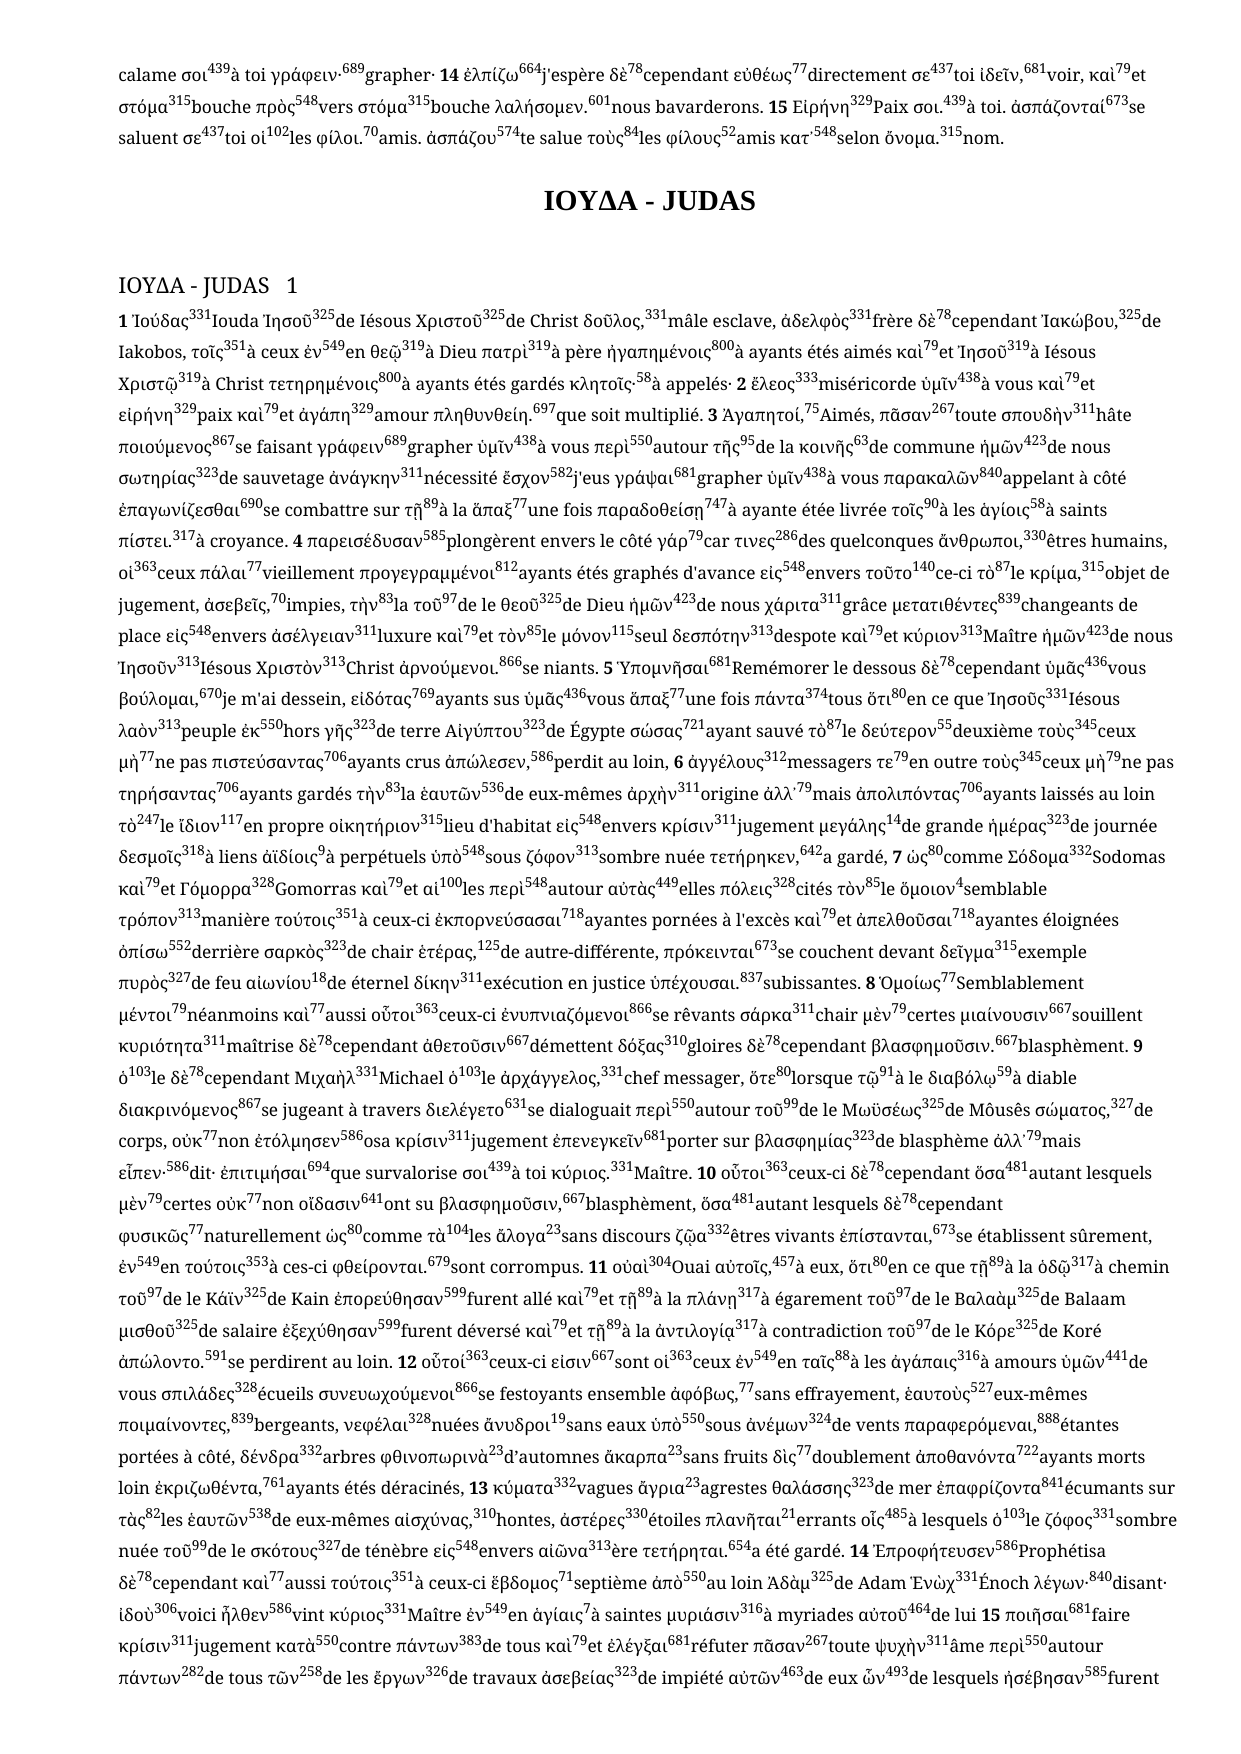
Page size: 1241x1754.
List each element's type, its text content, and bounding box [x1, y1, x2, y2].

text ΙΟΥΔΑ - JUDAS 1 [118, 270, 1181, 300]
text 1 Ὁ103Le πρεσβύτερος71plus ancien Γαΐῳ319à Gaios τῷ91à le ἀγαπητῷ,10à aimé, ὃν480lequel ἐγὼ431moi ἀγαπῶ664j'aime ἐν549en ἀληθείᾳ.317à vérité. 2 Ἀγαπητέ,76Aimé, περὶ550autour πάντων385de tous εὔχομαί670je me souhaite σε437toi εὐοδοῦσθαι692être cheminé bien καὶ79et ὑγιαίνειν,689être sain, καθὼς77de haut en bas comme εὐοδοῦταί680est cheminé bien σου442de toi ἡ101la ψυχή.329âme. 3 ἐχάρην596je fus été de joie γὰρ79car λίαν77extrêmement ἐρχομένων860de se venants ἀδελφῶν324de frères καὶ79et μαρτυρούντων833de témoignants σου442de toi τῇ89à la ἀληθείᾳ,317à vérité, καθὼς77de haut en bas comme σὺ448toi ἐν549en ἀληθείᾳ317à vérité περιπατεῖς666tu piétines autour 4 μειζοτέραν51plus grande τούτων359de ces-ci οὐκ77non ἔχω664j'ai χαράν,311joie, ἵνα77afin que ἀκούω917que j'écoute τὰ86les ἐμὰ219miens τέκνα314enfants ἐν549en τῇ89à la ἀληθείᾳ317à vérité περιπατοῦντα.823piétinants autour. 5 Ἀγαπητέ,76Aimé, πιστὸν55croyable ποιεῖς666tu fais ὃ482lequel ἐὰν340si le cas échéant ἐργάσῃ903que tu te mettes au travail εἰς548envers τοὺς84les ἀδελφοὺς312frères καὶ79et τοῦτο348ce-ci ξένους,52étrangers, 6 οἳ497lesquels ἐμαρτύρησάν585témoignèrent σου442de toi τῇ89à la ἀγάπῃ317à amour ἐνώπιον552en devant ἐκκλησίας,323de église, οὓς479lesquels καλῶς77bellement ποιήσεις604tu feras προπέμψας721ayant mandé en avant ἀξίως77dignement τοῦ97de le θεοῦ·325de Dieu· 7 ὑπὲρ550au-dessus γὰρ79car τοῦ99de le ὀνόματος327de nom ἐξῆλθον585sortirent μηδὲν375pas un λαμβάνοντες839prenants ἀπὸ550au loin τῶν96de les ἐθνικῶν.64de ethniques. 8 ἡμεῖς430nous οὖν79donc ὀφείλομεν663nous devons ὑπολαμβάνειν689prendre en dessous τοὺς84les τοιούτους,345tels, ἵνα80afin que συνεργοὶ46co-travailleurs γινώμεθα922que nous nous devenions τῇ89à la ἀληθείᾳ.317à vérité. 9 Ἔγραψά582Je graphai τι375un quelconque τῇ89à la ἐκκλησίᾳ·317à église· ἀλλ᾽79mais ὁ364celui φιλοπρωτεύων840affectionnant être premier αὐτῶν463de eux Διοτρέφης331Diotrephes οὐκ77non ἐπιδέχεται674se accepte sûrement ἡμᾶς.416nous. 10 διὰ548par le fait de τοῦτο,348ce-ci, ἐὰν80si le cas échéant ἔλθω,895que je vienne, ὑπομνήσω602je remémorerai le dessous αὐτοῦ464de lui τὰ86les ἔργα314travaux ἃ481lesquels ποιεῖ668fait λόγοις318à discours πονηροῖς9à méchants φλυαρῶν840bavardant des bêtises ἡμᾶς,416nous, καὶ79et μὴ79ne pas ἀρκούμενος891étant suffit ἐπὶ549sur τούτοις353à ces-ci οὔτε79ni αὐτὸς542lui-même ἐπιδέχεται674se accepte sûrement τοὺς84les ἀδελφοὺς312frères καὶ79et τοὺς345ceux βουλομένους848se ayants dessein κωλύει668empêche καὶ79et ἐκ550hors τῆς95de la ἐκκλησίας323de église ἐκβάλλει.668éjecte. 11 Ἀγαπητέ,76Aimé, μὴ79ne pas μιμοῦ574te mime τὸ87le κακὸν55malicieux ἀλλὰ79mais τὸ87le ἀγαθόν.55bon. ὁ364celui ἀγαθοποιῶν840faisant bon ἐκ550hors τοῦ97de le θεοῦ325de Dieu ἐστιν·668est· ὁ364celui κακοποιῶν840faisant mal οὐχ77non ἑώρακεν642a vu τὸν85le θεόν.313Dieu. 12 Δημητρίῳ319à Démétrios μεμαρτύρηται654a été témoigné ὑπὸ550sous πάντων383de tous καὶ79et ὑπὸ550sous αὐτῆς535de elle-même τῆς95de la ἀληθείας·323de vérité· καὶ77aussi ἡμεῖς430nous δὲ78cependant μαρτυροῦμεν,663nous témoignons, καὶ79et οἶδας640tu as su ὅτι80en ce que ἡ101la μαρτυρία329déposition de témoignage ἡμῶν423de nous ἀληθής45vrai ἐστιν.668est. 13 Πολλὰ374Nombreux εἶχον621j'avais γράψαι681grapher σοι439à toi ἀλλ᾽79mais οὐ77non θέλω664je veux διὰ550par μέλανος67de noir καὶ79et καλάμου325de calame σοι439à toi γράφειν·689grapher· 14 ἐλπίζω664j'espère δὲ78cependant εὐθέως77directement σε437toi ἰδεῖν,681voir, καὶ79et στόμα315bouche πρὸς548vers στόμα315bouche λαλήσομεν.601nous bavarderons. 15 Εἰρήνη329Paix σοι.439à toi. ἀσπάζονταί673se saluent σε437toi οἱ102les φίλοι.70amis. ἀσπάζου574te salue τοὺς84les φίλους52amis κατ᾽548selon ὄνομα.315nom. [118, 59, 1181, 150]
text 1 Ἰούδας331Iouda Ἰησοῦ325de Iésous Χριστοῦ325de Christ δοῦλος,331mâle esclave, ἀδελφὸς331frère δὲ78cependant Ἰακώβου,325de Iakobos, τοῖς351à ceux ἐν549en θεῷ319à Dieu πατρὶ319à père ἠγαπημένοις800à ayants étés aimés καὶ79et Ἰησοῦ319à Iésous Χριστῷ319à Christ τετηρημένοις800à ayants étés gardés κλητοῖς·58à appelés· 2 ἔλεος333miséricorde ὑμῖν438à vous καὶ79et εἰρήνη329paix καὶ79et ἀγάπη329amour πληθυνθείη.697que soit multiplié. 3 Ἀγαπητοί,75Aimés, πᾶσαν267toute σπουδὴν311hâte ποιούμενος867se faisant γράφειν689grapher ὑμῖν438à vous περὶ550autour τῆς95de la κοινῆς63de commune ἡμῶν423de nous σωτηρίας323de sauvetage ἀνάγκην311nécessité ἔσχον582j'eus γράψαι681grapher ὑμῖν438à vous παρακαλῶν840appelant à côté ἐπαγωνίζεσθαι690se combattre sur τῇ89à la ἅπαξ77une fois παραδοθείσῃ747à ayante étée livrée τοῖς90à les ἁγίοις58à saints πίστει.317à croyance. 4 παρεισέδυσαν585plongèrent envers le côté γάρ79car τινες286des quelconques ἄνθρωποι,330êtres humains, οἱ363ceux πάλαι77vieillement προγεγραμμένοι812ayants étés graphés d'avance εἰς548envers τοῦτο140ce-ci τὸ87le κρίμα,315objet de jugement, ἀσεβεῖς,70impies, τὴν83la τοῦ97de le θεοῦ325de Dieu ἡμῶν423de nous χάριτα311grâce μετατιθέντες839changeants de place εἰς548envers ἀσέλγειαν311luxure καὶ79et τὸν85le μόνον115seul δεσπότην313despote καὶ79et κύριον313Maître ἡμῶν423de nous Ἰησοῦν313Iésous Χριστὸν313Christ ἀρνούμενοι.866se niants. 5 Ὑπομνῆσαι681Remémorer le dessous δὲ78cependant ὑμᾶς436vous βούλομαι,670je m'ai dessein, εἰδότας769ayants sus ὑμᾶς436vous ἅπαξ77une fois πάντα374tous ὅτι80en ce que Ἰησοῦς331Iésous λαὸν313peuple ἐκ550hors γῆς323de terre Αἰγύπτου323de Égypte σώσας721ayant sauvé τὸ87le δεύτερον55deuxième τοὺς345ceux μὴ77ne pas πιστεύσαντας706ayants crus ἀπώλεσεν,586perdit au loin, 6 ἀγγέλους312messagers τε79en outre τοὺς345ceux μὴ79ne pas τηρήσαντας706ayants gardés τὴν83la ἑαυτῶν536de eux-mêmes ἀρχὴν311origine ἀλλ᾽79mais ἀπολιπόντας706ayants laissés au loin τὸ247le ἴδιον117en propre οἰκητήριον315lieu d'habitat εἰς548envers κρίσιν311jugement μεγάλης14de grande ἡμέρας323de journée δεσμοῖς318à liens ἀϊδίοις9à perpétuels ὑπὸ548sous ζόφον313sombre nuée τετήρηκεν,642a gardé, 7 ὡς80comme Σόδομα332Sodomas καὶ79et Γόμορρα328Gomorras καὶ79et αἱ100les περὶ548autour αὐτὰς449elles πόλεις328cités τὸν85le ὅμοιον4semblable τρόπον313manière τούτοις351à ceux-ci ἐκπορνεύσασαι718ayantes pornées à l'excès καὶ79et ἀπελθοῦσαι718ayantes éloignées ὀπίσω552derrière σαρκὸς323de chair ἑτέρας,125de autre-différente, πρόκεινται673se couchent devant δεῖγμα315exemple πυρὸς327de feu αἰωνίου18de éternel δίκην311exécution en justice ὑπέχουσαι.837subissantes. 8 Ὁμοίως77Semblablement μέντοι79néanmoins καὶ77aussi οὗτοι363ceux-ci ἐνυπνιαζόμενοι866se rêvants σάρκα311chair μὲν79certes μιαίνουσιν667souillent κυριότητα311maîtrise δὲ78cependant ἀθετοῦσιν667démettent δόξας310gloires δὲ78cependant βλασφημοῦσιν.667blasphèment. 9 ὁ103le δὲ78cependant Μιχαὴλ331Michael ὁ103le ἀρχάγγελος,331chef messager, ὅτε80lorsque τῷ91à le διαβόλῳ59à diable διακρινόμενος867se jugeant à travers διελέγετο631se dialoguait περὶ550autour τοῦ99de le Μωϋσέως325de Môusês σώματος,327de corps, οὐκ77non ἐτόλμησεν586osa κρίσιν311jugement ἐπενεγκεῖν681porter sur βλασφημίας323de blasphème ἀλλ᾽79mais εἶπεν·586dit· ἐπιτιμήσαι694que survalorise σοι439à toi κύριος.331Maître. 10 οὗτοι363ceux-ci δὲ78cependant ὅσα481autant lesquels μὲν79certes οὐκ77non οἴδασιν641ont su βλασφημοῦσιν,667blasphèment, ὅσα481autant lesquels δὲ78cependant φυσικῶς77naturellement ὡς80comme τὰ104les ἄλογα23sans discours ζῷα332êtres vivants ἐπίστανται,673se établissent sûrement, ἐν549en τούτοις353à ces-ci φθείρονται.679sont corrompus. 11 οὐαὶ304Ouai αὐτοῖς,457à eux, ὅτι80en ce que τῇ89à la ὁδῷ317à chemin τοῦ97de le Κάϊν325de Kain ἐπορεύθησαν599furent allé καὶ79et τῇ89à la πλάνῃ317à égarement τοῦ97de le Βαλαὰμ325de Balaam μισθοῦ325de salaire ἐξεχύθησαν599furent déversé καὶ79et τῇ89à la ἀντιλογίᾳ317à contradiction τοῦ97de le Κόρε325de Koré ἀπώλοντο.591se perdirent au loin. 12 οὗτοί363ceux-ci εἰσιν667sont οἱ363ceux ἐν549en ταῖς88à les ἀγάπαις316à amours ὑμῶν441de vous σπιλάδες328écueils συνευωχούμενοι866se festoyants ensemble ἀφόβως,77sans effrayement, ἑαυτοὺς527eux-mêmes ποιμαίνοντες,839bergeants, νεφέλαι328nuées ἄνυδροι19sans eaux ὑπὸ550sous ἀνέμων324de vents παραφερόμεναι,888étantes portées à côté, δένδρα332arbres φθινοπωρινὰ23d’automnes ἄκαρπα23sans fruits δὶς77doublement ἀποθανόντα722ayants morts loin ἐκριζωθέντα,761ayants étés déracinés, 13 κύματα332vagues ἄγρια23agrestes θαλάσσης323de mer ἐπαφρίζοντα841écumants sur τὰς82les ἑαυτῶν538de eux-mêmes αἰσχύνας,310hontes, ἀστέρες330étoiles πλανῆται21errants οἷς485à lesquels ὁ103le ζόφος331sombre nuée τοῦ99de le σκότους327de ténèbre εἰς548envers αἰῶνα313ère τετήρηται.654a été gardé. 14 Ἐπροφήτευσεν586Prophétisa δὲ78cependant καὶ77aussi τούτοις351à ceux-ci ἕβδομος71septième ἀπὸ550au loin Ἀδὰμ325de Adam Ἑνὼχ331Énoch λέγων·840disant· ἰδοὺ306voici ἦλθεν586vint κύριος331Maître ἐν549en ἁγίαις7à saintes μυριάσιν316à myriades αὐτοῦ464de lui 15 ποιῆσαι681faire κρίσιν311jugement κατὰ550contre πάντων383de tous καὶ79et ἐλέγξαι681réfuter πᾶσαν267toute ψυχὴν311âme περὶ550autour πάντων282de tous τῶν258de les ἔργων326de travaux ἀσεβείας323de impiété αὐτῶν463de eux ὧν493de lesquels ἠσέβησαν585furent impie καὶ79et περὶ550autour πάντων282de tous τῶν98de les σκληρῶν66de durs ὧν493de lesquels ἐλάλησαν585bavardèrent κατ᾽550contre αὐτοῦ464de lui ἁμαρτωλοὶ70fauteurs ἀσεβεῖς.21impies. 16 οὗτοί363ceux-ci εἰσιν667sont γογγυσταὶ330murmureurs μεμψίμοιροι21geignards κατὰ548selon τὰς82les ἐπιθυμίας310désirs en fureurs αὐτῶν463de eux πορευόμενοι,866se allants, καὶ79et τὸ105le στόμα333bouche αὐτῶν463de eux λαλεῖ668bavarde ὑπέρογκα,54au-dessus de masses, θαυμάζοντες839étonnants πρόσωπα314faces ὠφελείας323de profit χάριν.552en grâce de. 17 Ὑμεῖς447Vous δέ,78cependant, ἀγαπητοί,75aimés, μνήσθητε562soyez mémorisés τῶν98de les ῥημάτων326de oraux τῶν359de ces προειρημένων808de ayants étés prédits ὑπὸ550sous τῶν96de les ἀποστόλων324de envoyés τοῦ97de le κυρίου325de Maître ἡμῶν423de nous Ἰησοῦ325de Iésous Χριστοῦ325de Christ 18 ὅτι80en ce que ἔλεγον624disaient ὑμῖν438à vous ἐπ᾽550sur ἐσχάτου210de dernier χρόνου325de temps ἔσονται611se seront ἐμπαῖκται330railleurs κατὰ548selon τὰς82les ἑαυτῶν536de eux-mêmes ἐπιθυμίας310désirs en fureurs πορευόμενοι866se allants τῶν94de les ἀσεβειῶν.322de impiétés. 19 Οὗτοί363Ceux-ci εἰσιν667sont οἱ363ceux ἀποδιορίζοντες,839nommants loin, ψυχικοί,70psychiques, πνεῦμα315souffle μὴ77ne pas ἔχοντες.839ayants. 20 Ὑμεῖς447Vous δέ,78cependant, ἀγαπητοί,75aimés, ἐποικοδομοῦντες839édifiants en maison au-dessus ἑαυτοὺς515vous-mêmes τῇ89à la ἁγιωτάτῃ8à très sainte ὑμῶν441de vous πίστει,317à croyance, ἐν549en πνεύματι321à souffle ἁγίῳ12à saint προσευχόμενοι,866se priants, 21 ἑαυτοὺς515vous-mêmes ἐν549en ἀγάπῃ317à amour θεοῦ325de Dieu τηρήσατε553gardez προσδεχόμενοι866se acceptants auprès τὸ87le ἔλεος315miséricorde τοῦ97de le κυρίου325de Maître ἡμῶν423de nous Ἰησοῦ325de Iésous Χριστοῦ325de Christ εἰς548envers ζωὴν311vie αἰώνιον.2éternelle. 22 καὶ79et οὓς372lesquels μὲν79certes ἐλεᾶτε569faites miséricorde διακρινομένους,848se jugeants à travers, 23 οὓς372lesquels δὲ78cependant σῴζετε569sauvez ἐκ550hors πυρὸς327de feu ἁρπάζοντες,839ravissants, οὓς372lesquels δὲ78cependant ἐλεᾶτε569faites miséricorde ἐν549en φόβῳ319à effroi μισοῦντες839haïssants καὶ77aussi τὸν85le ἀπὸ550au loin τῆς95de la σαρκὸς323de chair ἐσπιλωμένον796ayant été taché χιτῶνα.313chiton. 24 Τῷ352à Celui δὲ78cependant δυναμένῳ855à se pouvant φυλάξαι681gardienner ὑμᾶς436vous ἀπταίστους52sans trébuchements καὶ79et στῆσαι681dresser κατενώπιον552face à face de haut en bas τῆς95de la δόξης323de gloire αὐτοῦ464de lui ἀμώμους52sans reproches ἐν549en ἀγαλλιάσει,317à allégresse, 25 μόνῳ121à seul θεῷ319à Dieu σωτῆρι319à sauveur ἡμῶν423de nous διὰ550par Ἰησοῦ325de Iésous Χριστοῦ325de Christ τοῦ97de le κυρίου325de Maître ἡμῶν423de nous δόξα329gloire μεγαλωσύνη329majesté κράτος333force καὶ79et ἐξουσία329autorité πρὸ550d'avant παντὸς281de tout τοῦ97de le αἰῶνος325de ère καὶ79et νῦν77maintenant καὶ79et εἰς548envers πάντας268tous τοὺς84les αἰῶνας,312ères, ἀμήν.304amen. [118, 304, 1181, 1689]
subtitle ΙΟΥΔΑ - JUDAS [118, 183, 1181, 216]
